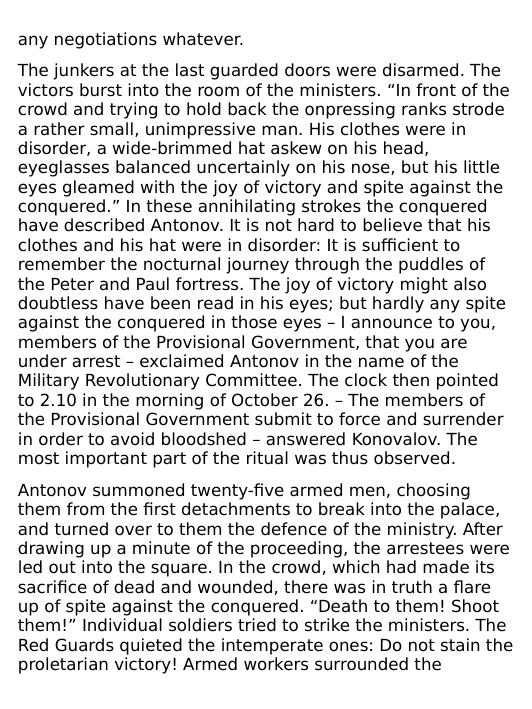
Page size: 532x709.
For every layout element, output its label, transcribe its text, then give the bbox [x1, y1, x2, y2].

text The junkers at the last guarded doors were disarmed. The victors burst into the room of the ministers. “In front of the crowd and trying to hold back the onpressing ranks strode a rather small, unimpressive man. His clothes were in disorder, a wide-brimmed hat askew on his head, eyeglasses balanced uncertainly on his nose, but his little eyes gleamed with the joy of victory and spite against the conquered.” In these annihilating strokes the conquered have described Antonov. It is not hard to believe that his clothes and his hat were in disorder: It is sufficient to remember the nocturnal journey through the puddles of the Peter and Paul fortress. The joy of victory might also doubtless have been read in his eyes; but hardly any spite against the conquered in those eyes – I announce to you, members of the Provisional Government, that you are under arrest – exclaimed Antonov in the name of the Military Revolutionary Committee. The clock then pointed to 2.10 in the morning of October 26. – The members of the Provisional Government submit to force and surrender in order to avoid bloodshed – answered Konovalov. The most important part of the ritual was thus observed. [18, 61, 514, 468]
text Antonov summoned twenty-five armed men, choosing them from the first detachments to break into the palace, and turned over to them the defence of the ministry. After drawing up a minute of the proceeding, the arrestees were led out into the square. In the crowd, which had made its sacrifice of dead and wounded, there was in truth a flare up of spite against the conquered. “Death to them! Shoot them!” Individual soldiers tried to strike the ministers. The Red Guards quieted the intemperate ones: Do not stain the proletarian victory! Armed workers surrounded the [18, 481, 514, 674]
text any negotiations whatever. [18, 29, 514, 49]
